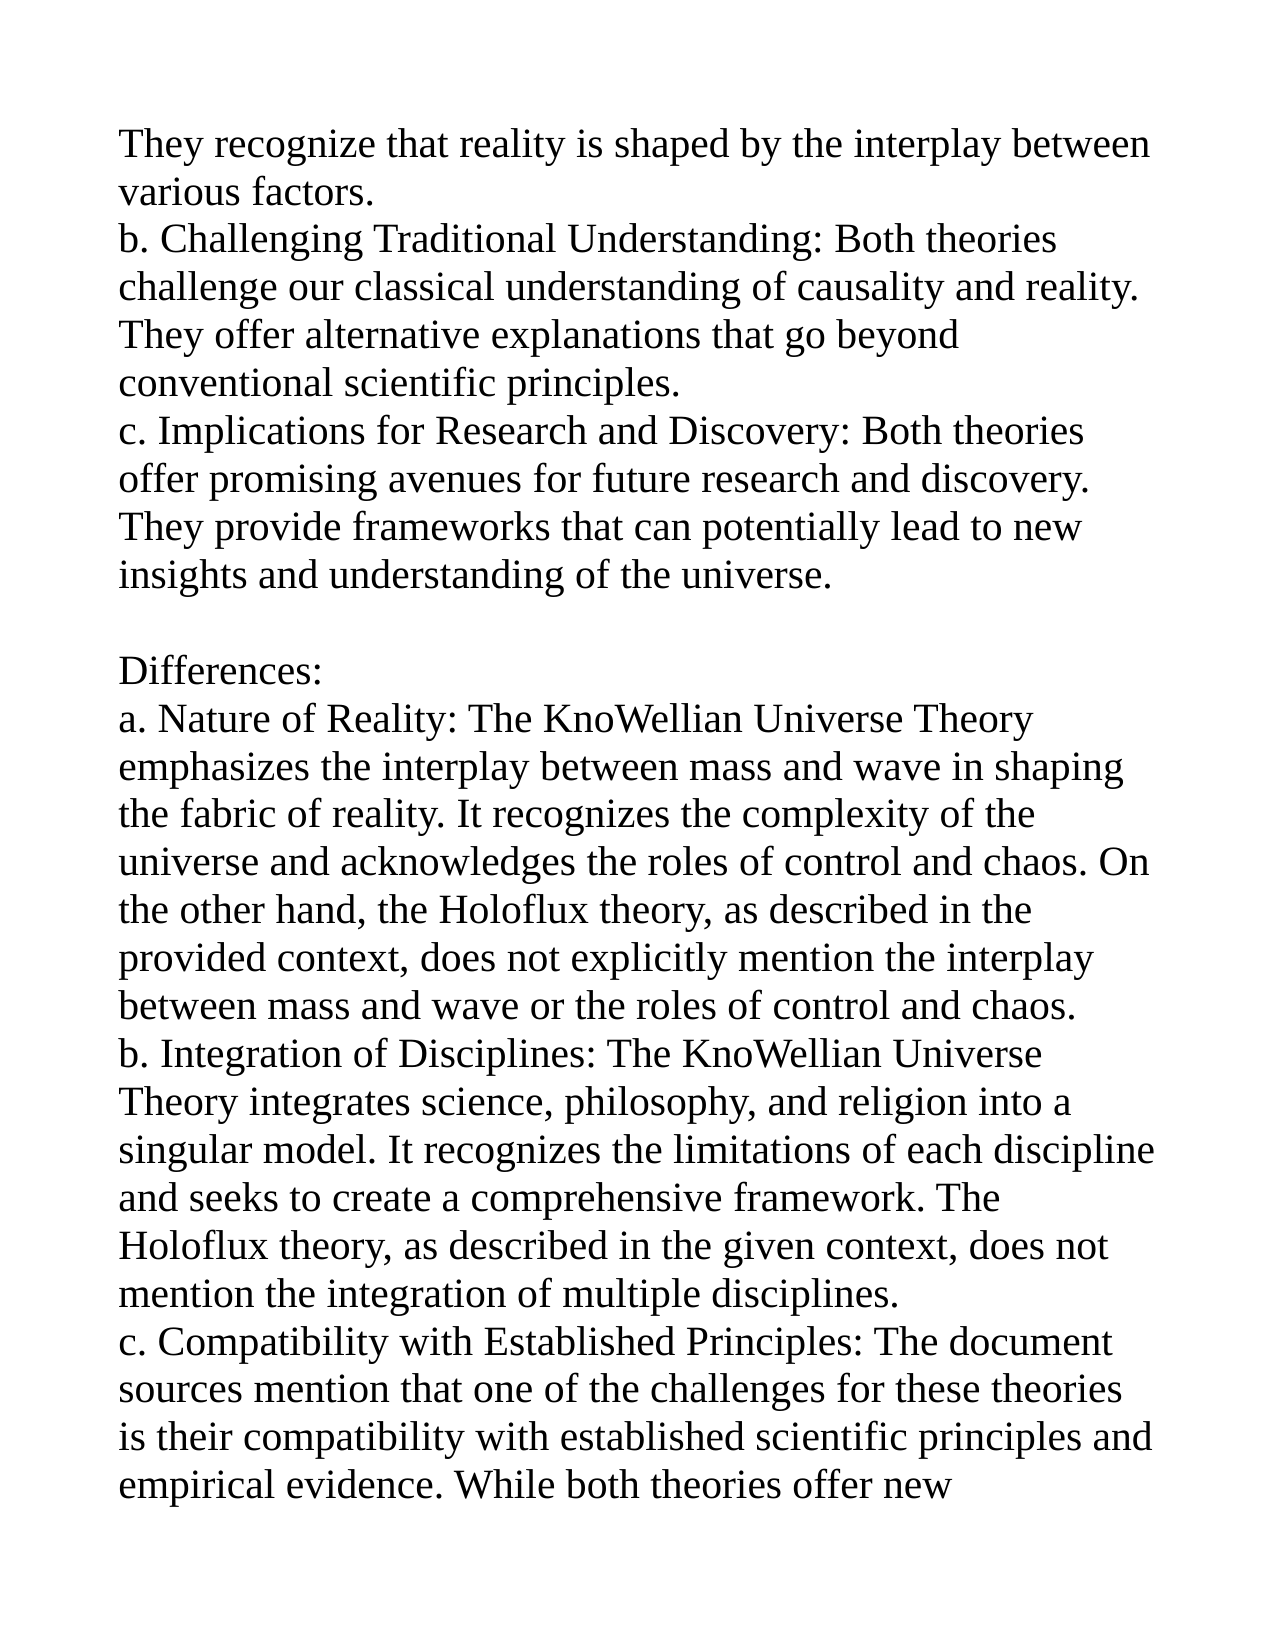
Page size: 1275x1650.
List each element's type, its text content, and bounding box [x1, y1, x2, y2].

text a. Nature of Reality: The KnoWellian Universe Theory emphasizes the interplay between mass and wave in shaping the fabric of reality. It recognizes the complexity of the universe and acknowledges the roles of control and chaos. On the other hand, the Holoflux theory, as described in the provided context, does not explicitly mention the interplay between mass and wave or the roles of control and chaos. [118, 693, 1157, 1028]
text Differences: [118, 645, 1157, 693]
text They recognize that reality is shaped by the interplay between various factors. [118, 118, 1157, 214]
text b. Integration of Disciplines: The KnoWellian Universe Theory integrates science, philosophy, and religion into a singular model. It recognizes the limitations of each discipline and seeks to create a comprehensive framework. The Holoflux theory, as described in the given context, does not mention the integration of multiple disciplines. [118, 1028, 1157, 1316]
text c. Implications for Research and Discovery: Both theories offer promising avenues for future research and discovery. They provide frameworks that can potentially lead to new insights and understanding of the universe. [118, 406, 1157, 597]
text c. Compatibility with Established Principles: The document sources mention that one of the challenges for these theories is their compatibility with established scientific principles and empirical evidence. While both theories offer new [118, 1316, 1157, 1508]
text b. Challenging Traditional Understanding: Both theories challenge our classical understanding of causality and reality. They offer alternative explanations that go beyond conventional scientific principles. [118, 214, 1157, 406]
